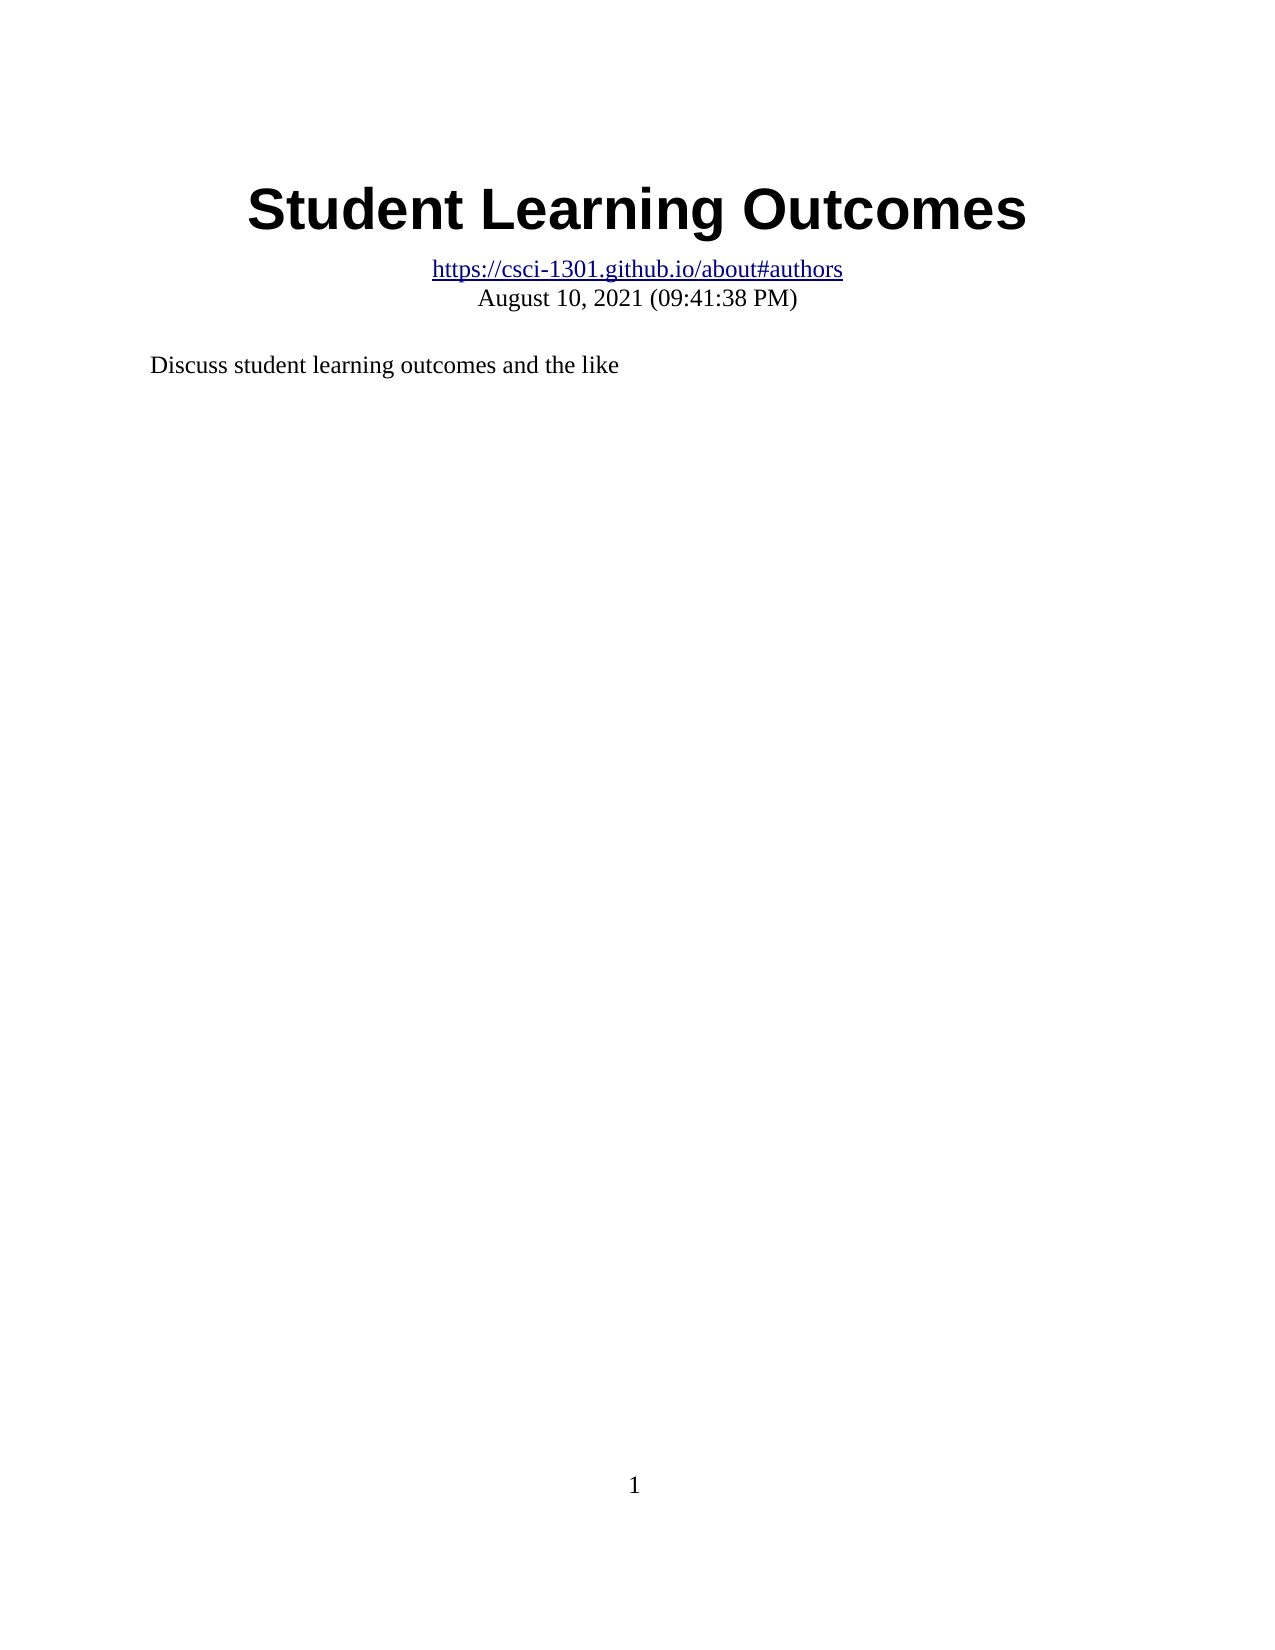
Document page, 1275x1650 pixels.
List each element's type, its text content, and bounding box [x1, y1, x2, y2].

title Student Learning Outcomes [150, 175, 1125, 242]
text Discuss student learning outcomes and the like [150, 350, 1125, 378]
text August 10, 2021 (09:41:38 PM) [150, 283, 1125, 312]
text https://csci-1301.github.io/about#authors [150, 254, 1125, 283]
